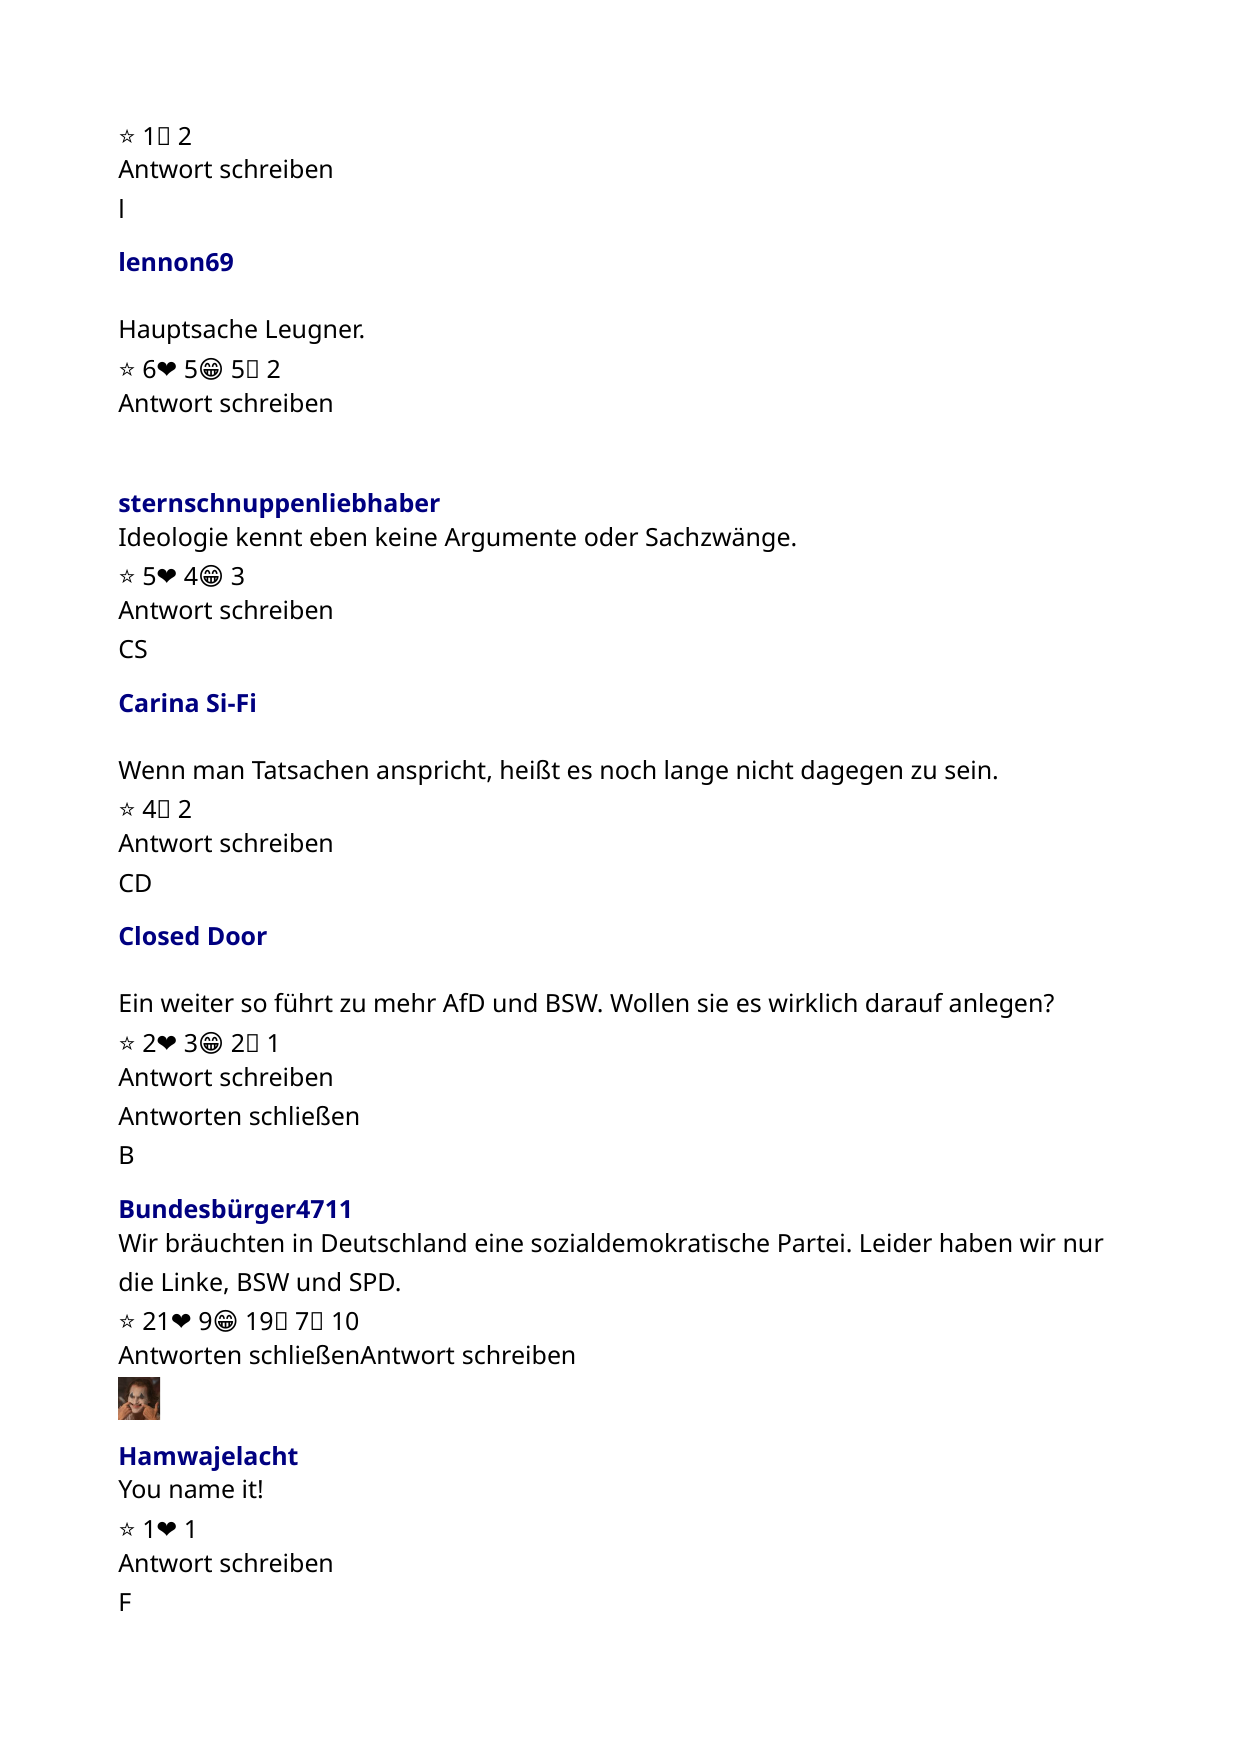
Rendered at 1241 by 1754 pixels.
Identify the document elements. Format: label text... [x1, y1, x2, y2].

text Antwort schreiben [118, 1059, 1122, 1093]
text CD [118, 865, 1122, 899]
subtitle Hamwajelacht [118, 1438, 1122, 1472]
text CS [118, 632, 1122, 666]
subtitle Carina Si-Fi [118, 686, 1122, 720]
text Wir bräuchten in Deutschland eine sozialdemokratische Partei. Leider haben wir nur die Linke, BSW und SPD. [118, 1226, 1122, 1299]
text l [118, 191, 1122, 225]
subtitle sternschnuppenliebhaber [118, 486, 1122, 520]
text Antworten schließen [118, 1098, 1122, 1133]
text ⭐️ 6❤️ 5😁 5🙁 2 [118, 351, 1122, 385]
text ⭐️ 4🙁 2 [118, 792, 1122, 826]
text Antworten schließenAntwort schreiben [118, 1338, 1122, 1372]
text Antwort schreiben [118, 385, 1122, 419]
text Antwort schreiben [118, 826, 1122, 860]
text Hauptsache Leugner. [118, 312, 1122, 346]
text F [118, 1584, 1122, 1619]
picture [118, 1377, 161, 1420]
text Antwort schreiben [118, 1545, 1122, 1579]
text ⭐️ 5❤️ 4😁 3 [118, 559, 1122, 593]
text ⭐️ 2❤️ 3😁 2🤨 1 [118, 1025, 1122, 1059]
text Wenn man Tatsachen anspricht, heißt es noch lange nicht dagegen zu sein. [118, 753, 1122, 787]
text ⭐️ 1🤨 2 [118, 118, 1122, 152]
text Ideologie kennt eben keine Argumente oder Sachzwänge. [118, 520, 1122, 554]
text ⭐️ 1❤️ 1 [118, 1511, 1122, 1545]
text Antwort schreiben [118, 593, 1122, 627]
text B [118, 1138, 1122, 1172]
text Antwort schreiben [118, 152, 1122, 186]
subtitle Bundesbürger4711 [118, 1191, 1122, 1226]
text ⭐️ 21❤️ 9😁 19🙁 7🤨 10 [118, 1304, 1122, 1338]
subtitle lennon69 [118, 245, 1122, 279]
subtitle Closed Door [118, 919, 1122, 953]
text Ein weiter so führt zu mehr AfD und BSW. Wollen sie es wirklich darauf anlegen? [118, 986, 1122, 1020]
text You name it! [118, 1472, 1122, 1506]
